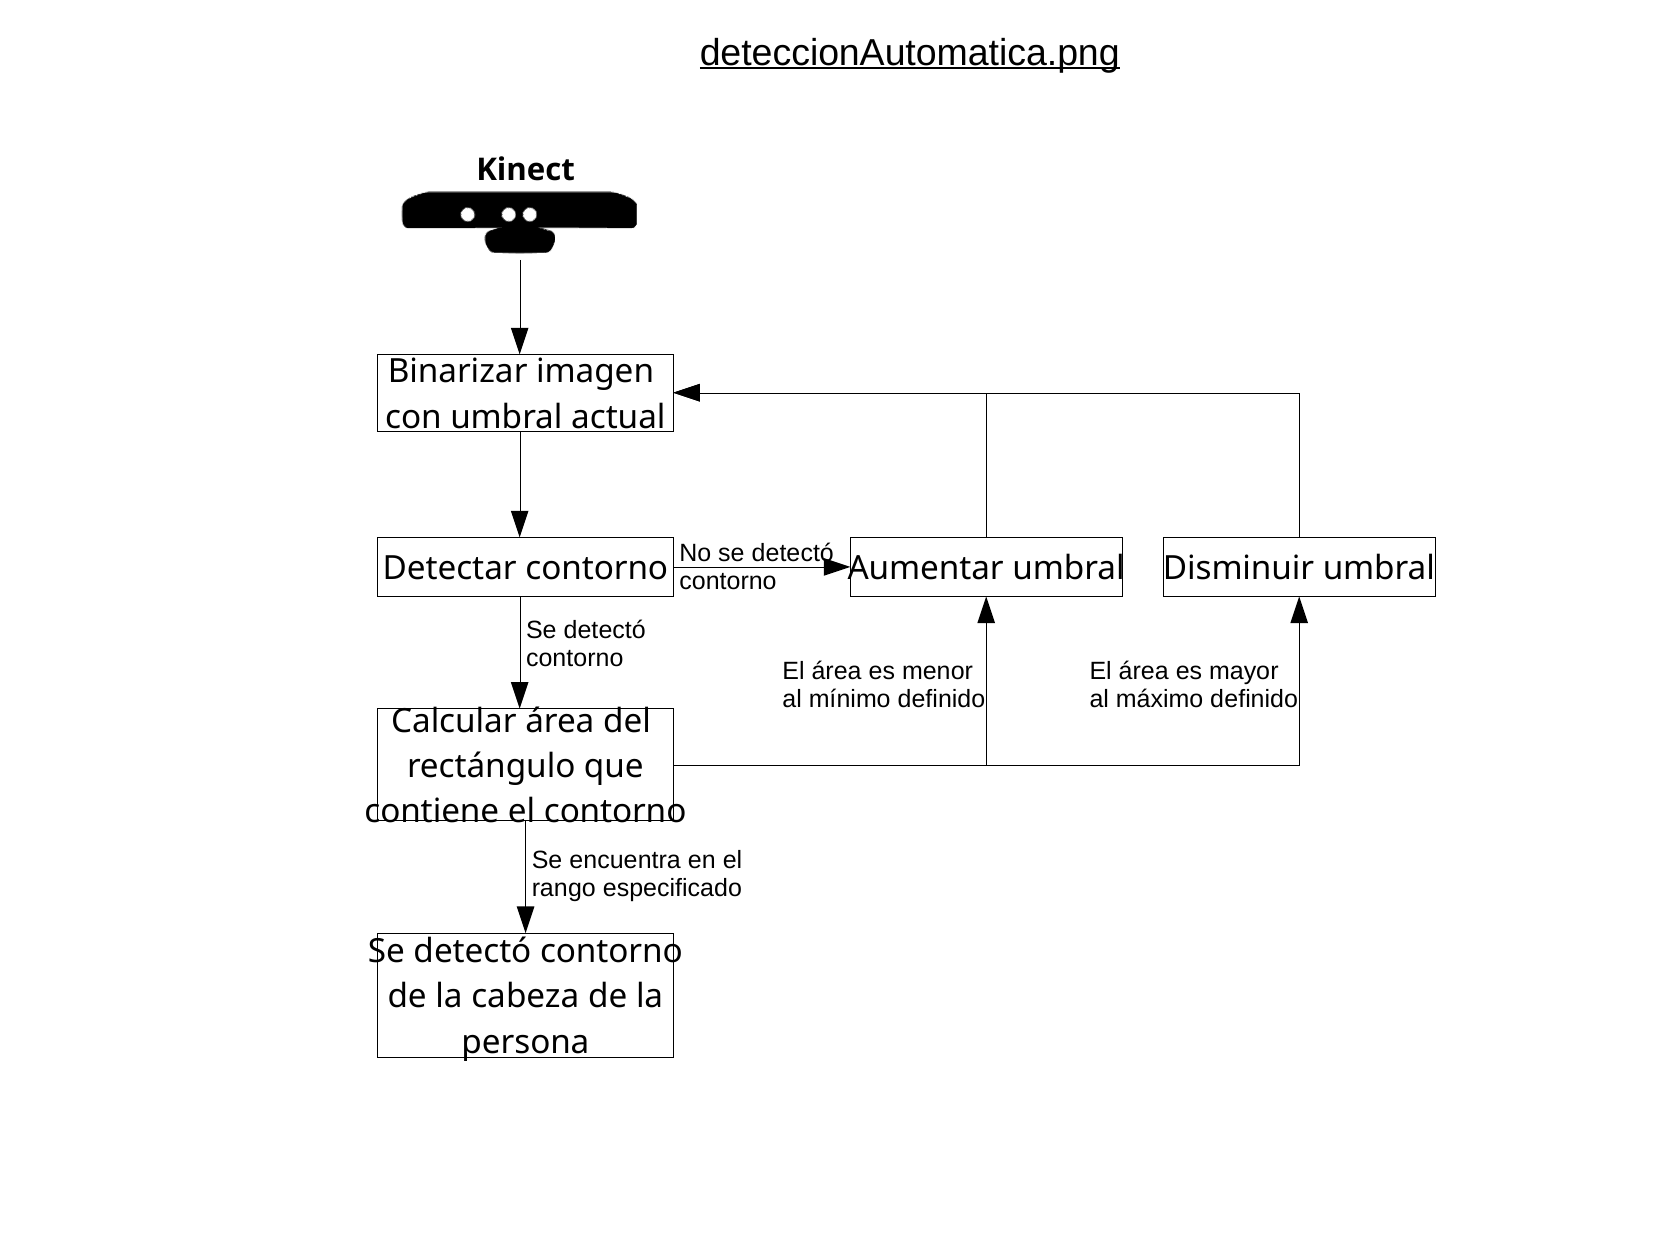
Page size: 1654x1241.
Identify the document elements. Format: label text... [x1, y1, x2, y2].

text_box No se detectó contorno [664, 531, 875, 603]
picture [401, 106, 638, 343]
text_box deteccionAutomatica.png [685, 23, 1229, 165]
text_box Aumentar umbral [875, 537, 1123, 597]
text_box El área es mayor al máximo definido [1074, 649, 1317, 721]
text_box Se encuentra en el rango especificado [517, 838, 798, 910]
text_box El área es menor al mínimo definido [767, 649, 1010, 721]
text_box Kinect [454, 147, 597, 189]
text_box Calcular área del rectángulo que contiene el contorno [377, 708, 674, 821]
text_box Binarizar imagen con umbral actual [377, 354, 674, 432]
text_box Detectar contorno [377, 537, 664, 597]
text_box Se detectó contorno de la cabeza de la persona [377, 933, 674, 1058]
text_box Disminuir umbral [1163, 537, 1436, 597]
text_box Se detectó contorno [511, 608, 668, 680]
